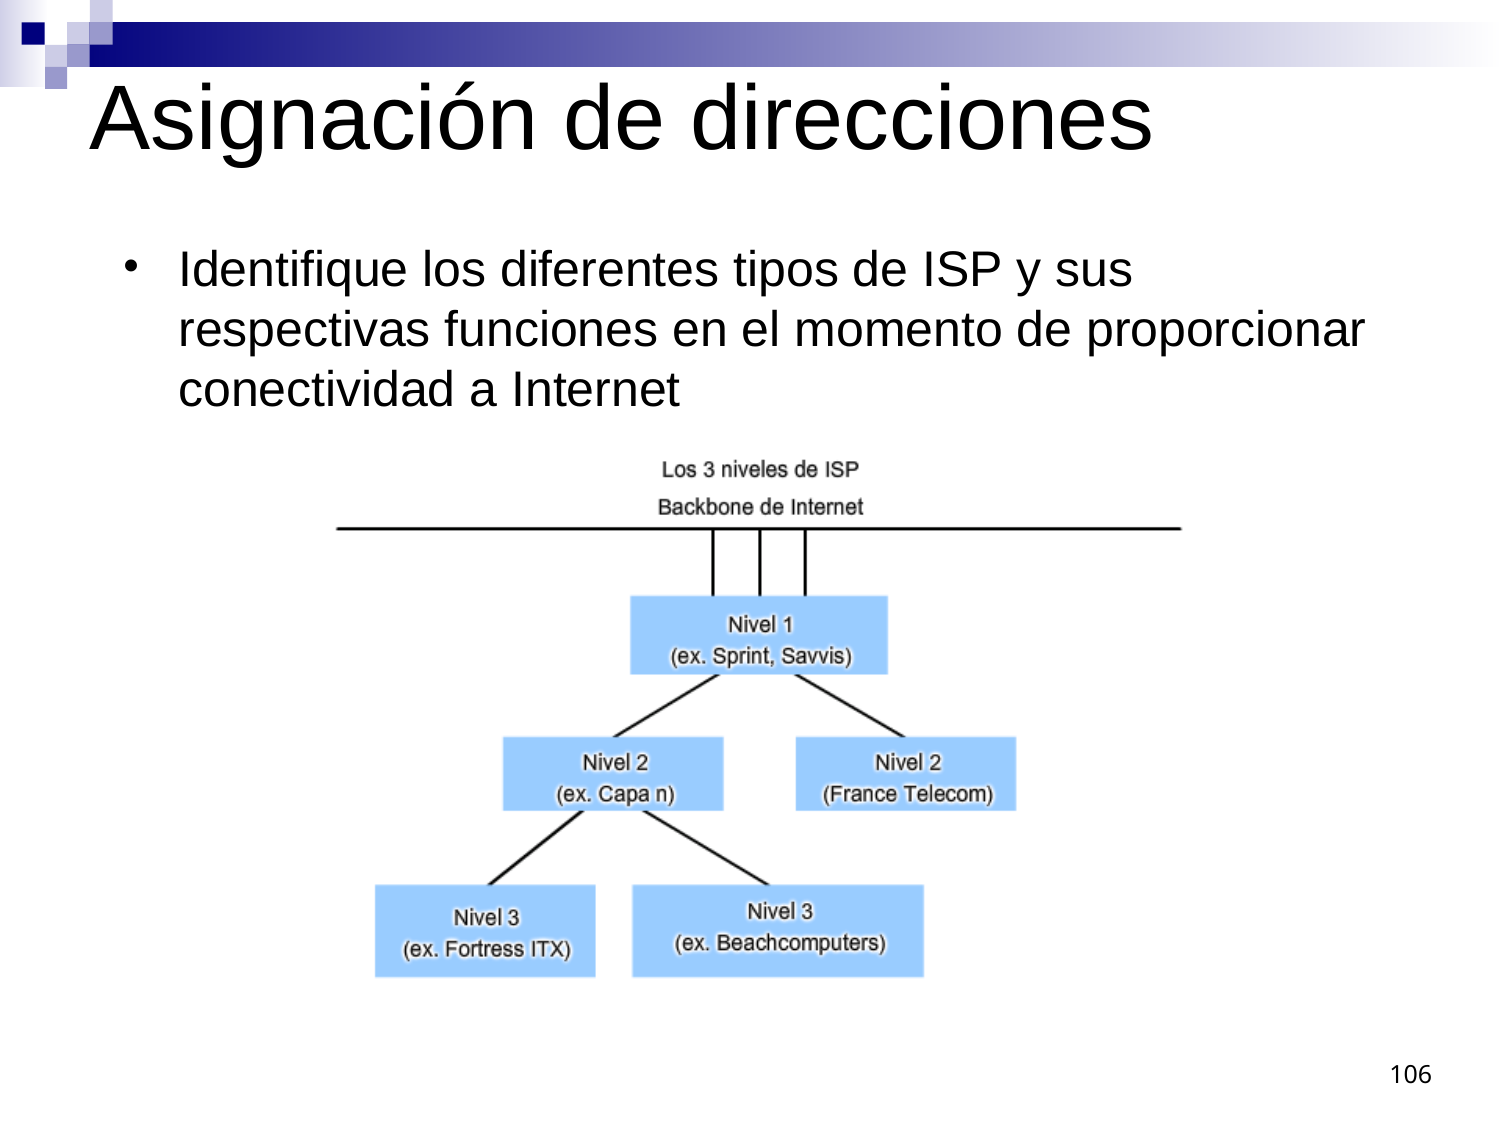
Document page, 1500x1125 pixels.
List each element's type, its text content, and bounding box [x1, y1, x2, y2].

picture [294, 446, 1206, 1007]
text_box Identifique los diferentes tipos de ISP y sus respectivas funciones en el momento de proporcionar conectividad a Internet [107, 228, 1411, 1062]
text_box Asignación de direcciones [75, 0, 1425, 231]
text_box [1074, 1025, 1447, 1101]
